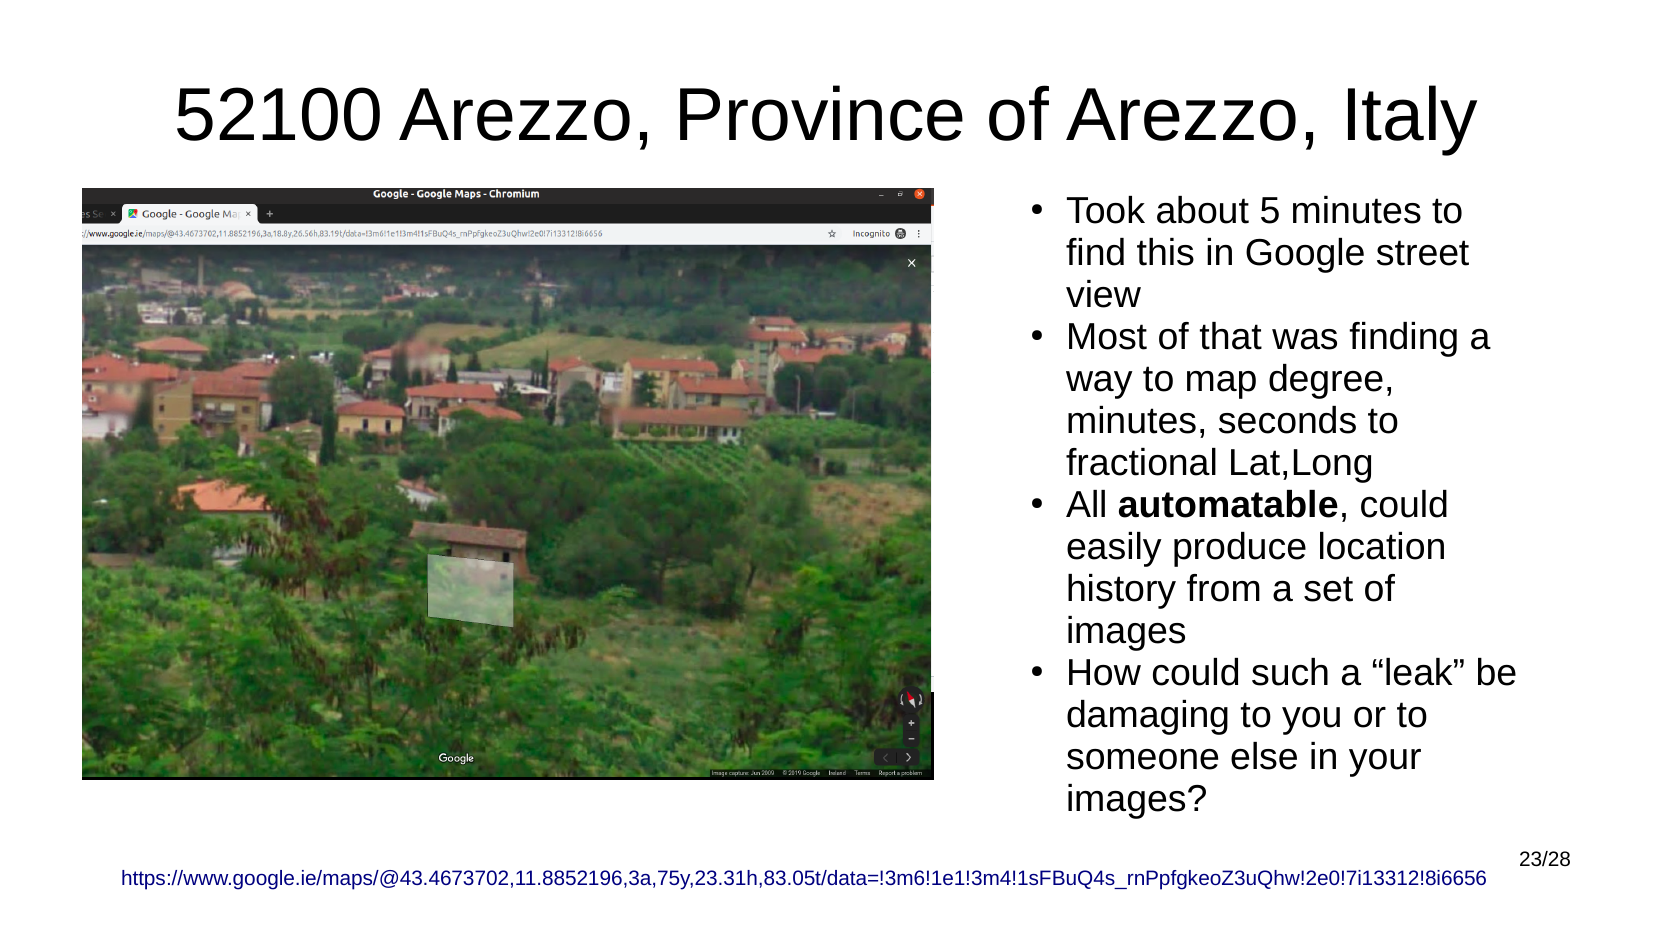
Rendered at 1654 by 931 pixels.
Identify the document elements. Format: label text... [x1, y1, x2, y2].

title 52100 Arezzo, Province of Arezzo, Italy [82, 37, 1571, 193]
text_box https://www.google.ie/maps/@43.4673702,11.8852196,3a,75y,23.31h,83.05t/data=!3m6!1e1!3m4!1sFBuQ4s_rnPpfgkeoZ3uQhw!2e0!7i13312!8i6656 [106, 859, 1504, 898]
text_box Took about 5 minutes to find this in Google street view Most of that was finding a way to map degree, minutes, seconds to fractional Lat,Long All automatable, could easily produce location history from a set of images How could such a “leak” be damaging to you or to someone else in your images? [1015, 182, 1536, 827]
picture [82, 188, 934, 780]
